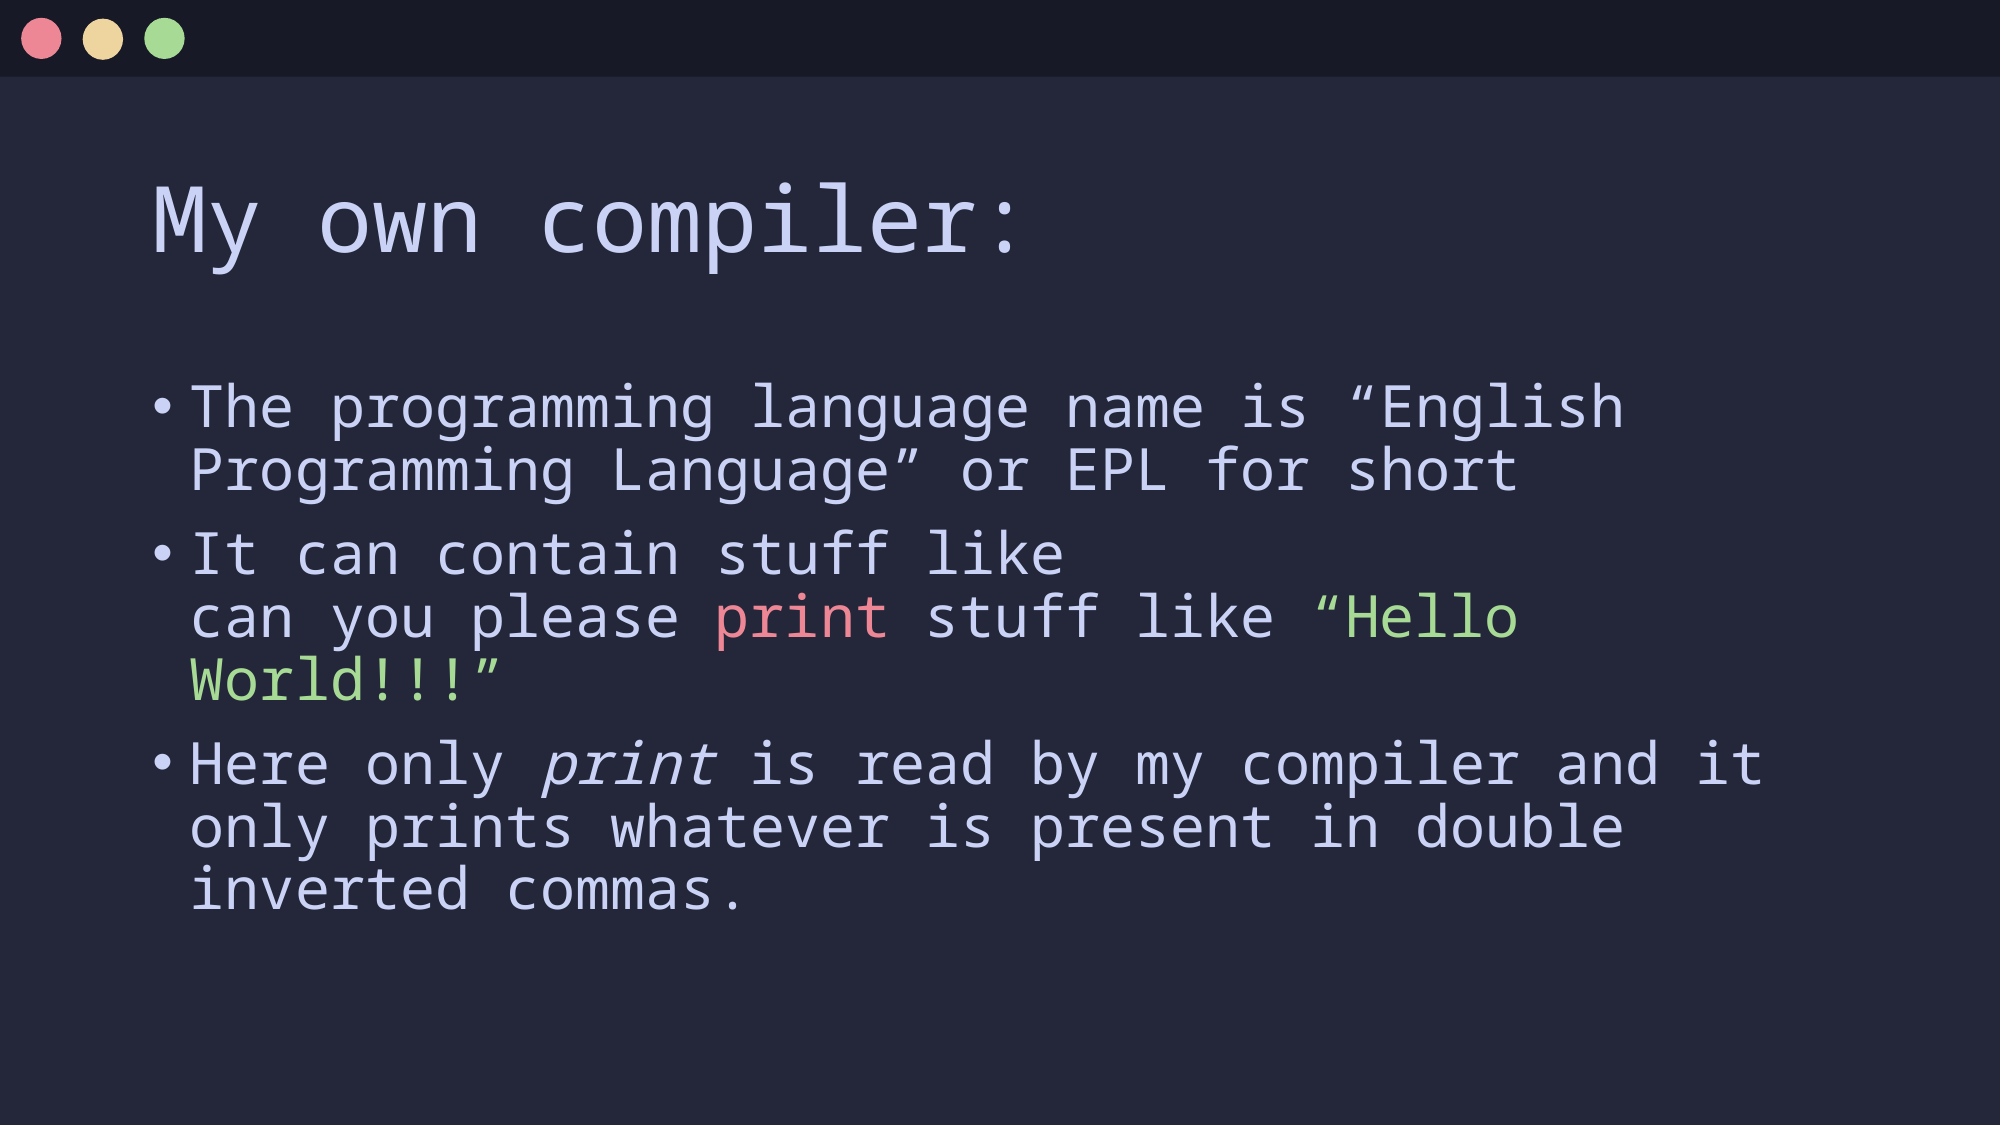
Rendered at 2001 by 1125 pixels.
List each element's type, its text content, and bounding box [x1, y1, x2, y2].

list The programming language name is “English Programming Language” or EPL for short It can contain stuff like can you please print stuff like “Hello World!!!” Here only print is read by my compiler and it only prints whatever is present in double inverted commas. [137, 369, 1863, 1014]
text_box [0, 0, 2000, 77]
title My own compiler: [137, 113, 1863, 332]
